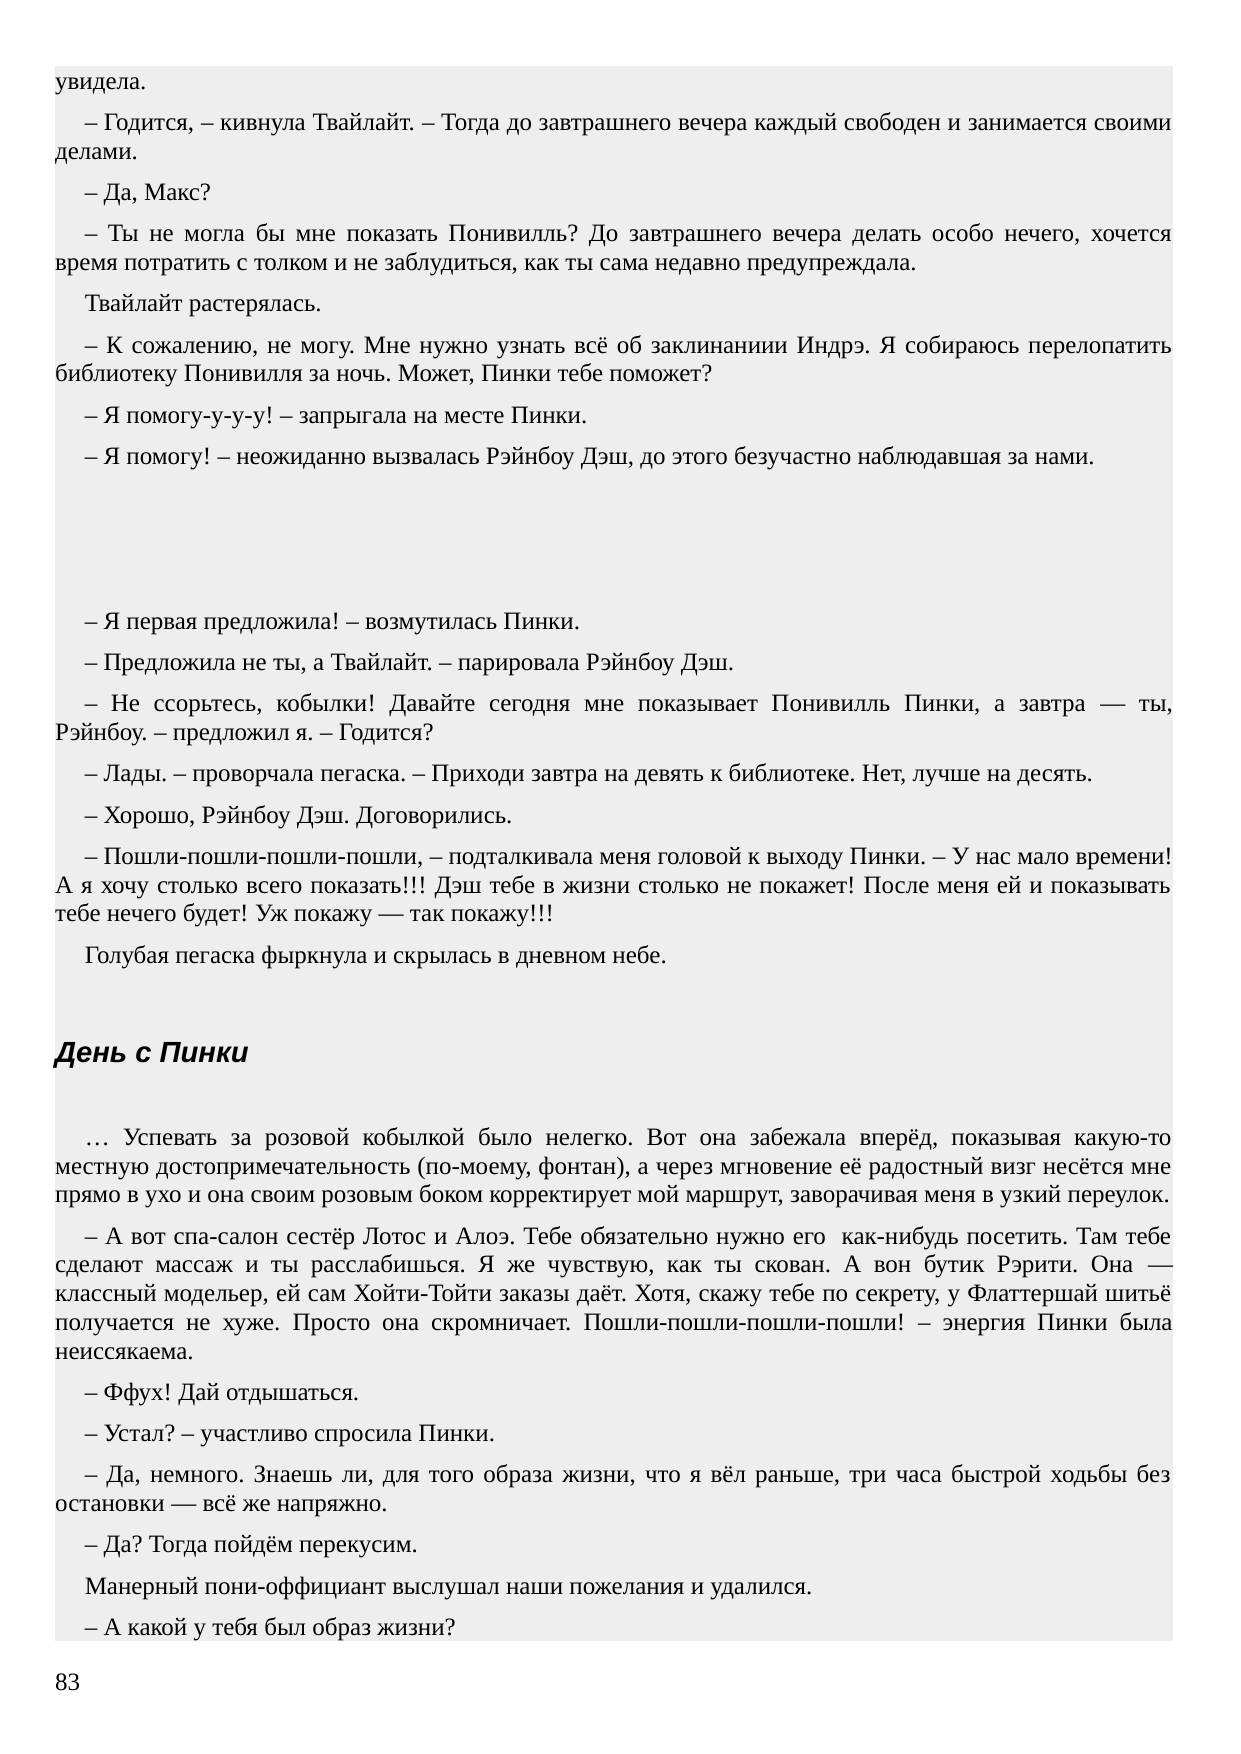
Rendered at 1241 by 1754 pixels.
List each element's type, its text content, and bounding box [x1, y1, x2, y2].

text – А какой у тебя был образ жизни? [55, 1612, 1173, 1641]
text – А вот спа-салон сестёр Лотос и Алоэ. Тебе обязательно нужно его как-нибудь посетить. Там тебе сделают массаж и ты расслабишься. Я же чувствую, как ты скован. А вон бутик Рэрити. Она — классный модельер, ей сам Хойти-Тойти заказы даёт. Хотя, скажу тебе по секрету, у Флаттершай шитьё получается не хуже. Просто она скромничает. Пошли-пошли-пошли-пошли! – энергия Пинки была неиссякаема. [55, 1221, 1173, 1364]
text – Пошли-пошли-пошли-пошли, – подталкивала меня головой к выходу Пинки. – У нас мало времени! А я хочу столько всего показать!!! Дэш тебе в жизни столько не покажет! После меня ей и показывать тебе нечего будет! Уж покажу — так покажу!!! [55, 841, 1173, 927]
text увидела. [55, 66, 1173, 95]
text – Устал? – участливо спросила Пинки. [55, 1418, 1173, 1447]
text – Ты не могла бы мне показать Понивилль? До завтрашнего вечера делать особо нечего, хочется время потратить с толком и не заблудиться, как ты сама недавно предупреждала. [55, 218, 1173, 276]
text – Лады. – проворчала пегаска. – Приходи завтра на девять к библиотеке. Нет, лучше на десять. [55, 758, 1173, 787]
text – Я первая предложила! – возмутилась Пинки. [55, 606, 1173, 635]
text – Да, Макс? [55, 177, 1173, 206]
text – Не ссорьтесь, кобылки! Давайте сегодня мне показывает Понивилль Пинки, а завтра — ты, Рэйнбоу. – предложил я. – Годится? [55, 688, 1173, 746]
subtitle День с Пинки [55, 1035, 1173, 1068]
text … Успевать за розовой кобылкой было нелегко. Вот она забежала вперёд, показывая какую-то местную достопримечательность (по-моему, фонтан), а через мгновение её радостный визг несётся мне прямо в ухо и она своим розовым боком корректирует мой маршрут, заворачивая меня в узкий переулок. [55, 1122, 1173, 1208]
text Голубая пегаска фыркнула и скрылась в дневном небе. [55, 940, 1173, 968]
text – Предложила не ты, а Твайлайт. – парировала Рэйнбоу Дэш. [55, 647, 1173, 676]
text – Да? Тогда пойдём перекусим. [55, 1529, 1173, 1558]
text – Годится, – кивнула Твайлайт. – Тогда до завтрашнего вечера каждый свободен и занимается своими делами. [55, 107, 1173, 165]
text – К сожалению, не могу. Мне нужно узнать всё об заклинаниии Индрэ. Я собираюсь перелопатить библиотеку Понивилля за ночь. Может, Пинки тебе поможет? [55, 330, 1173, 387]
text – Да, немного. Знаешь ли, для того образа жизни, что я вёл раньше, три часа быстрой ходьбы без остановки — всё же напряжно. [55, 1459, 1173, 1517]
text – Хорошо, Рэйнбоу Дэш. Договорились. [55, 800, 1173, 828]
text – Я помогу-у-у-у! – запрыгала на месте Пинки. [55, 400, 1173, 428]
text Твайлайт растерялась. [55, 288, 1173, 317]
text – Я помогу! – неожиданно вызвалась Рэйнбоу Дэш, до этого безучастно наблюдавшая за нами. [55, 441, 1173, 470]
text – Ффух! Дай отдышаться. [55, 1377, 1173, 1406]
text Манерный пони-оффициант выслушал наши пожелания и удалился. [55, 1571, 1173, 1599]
